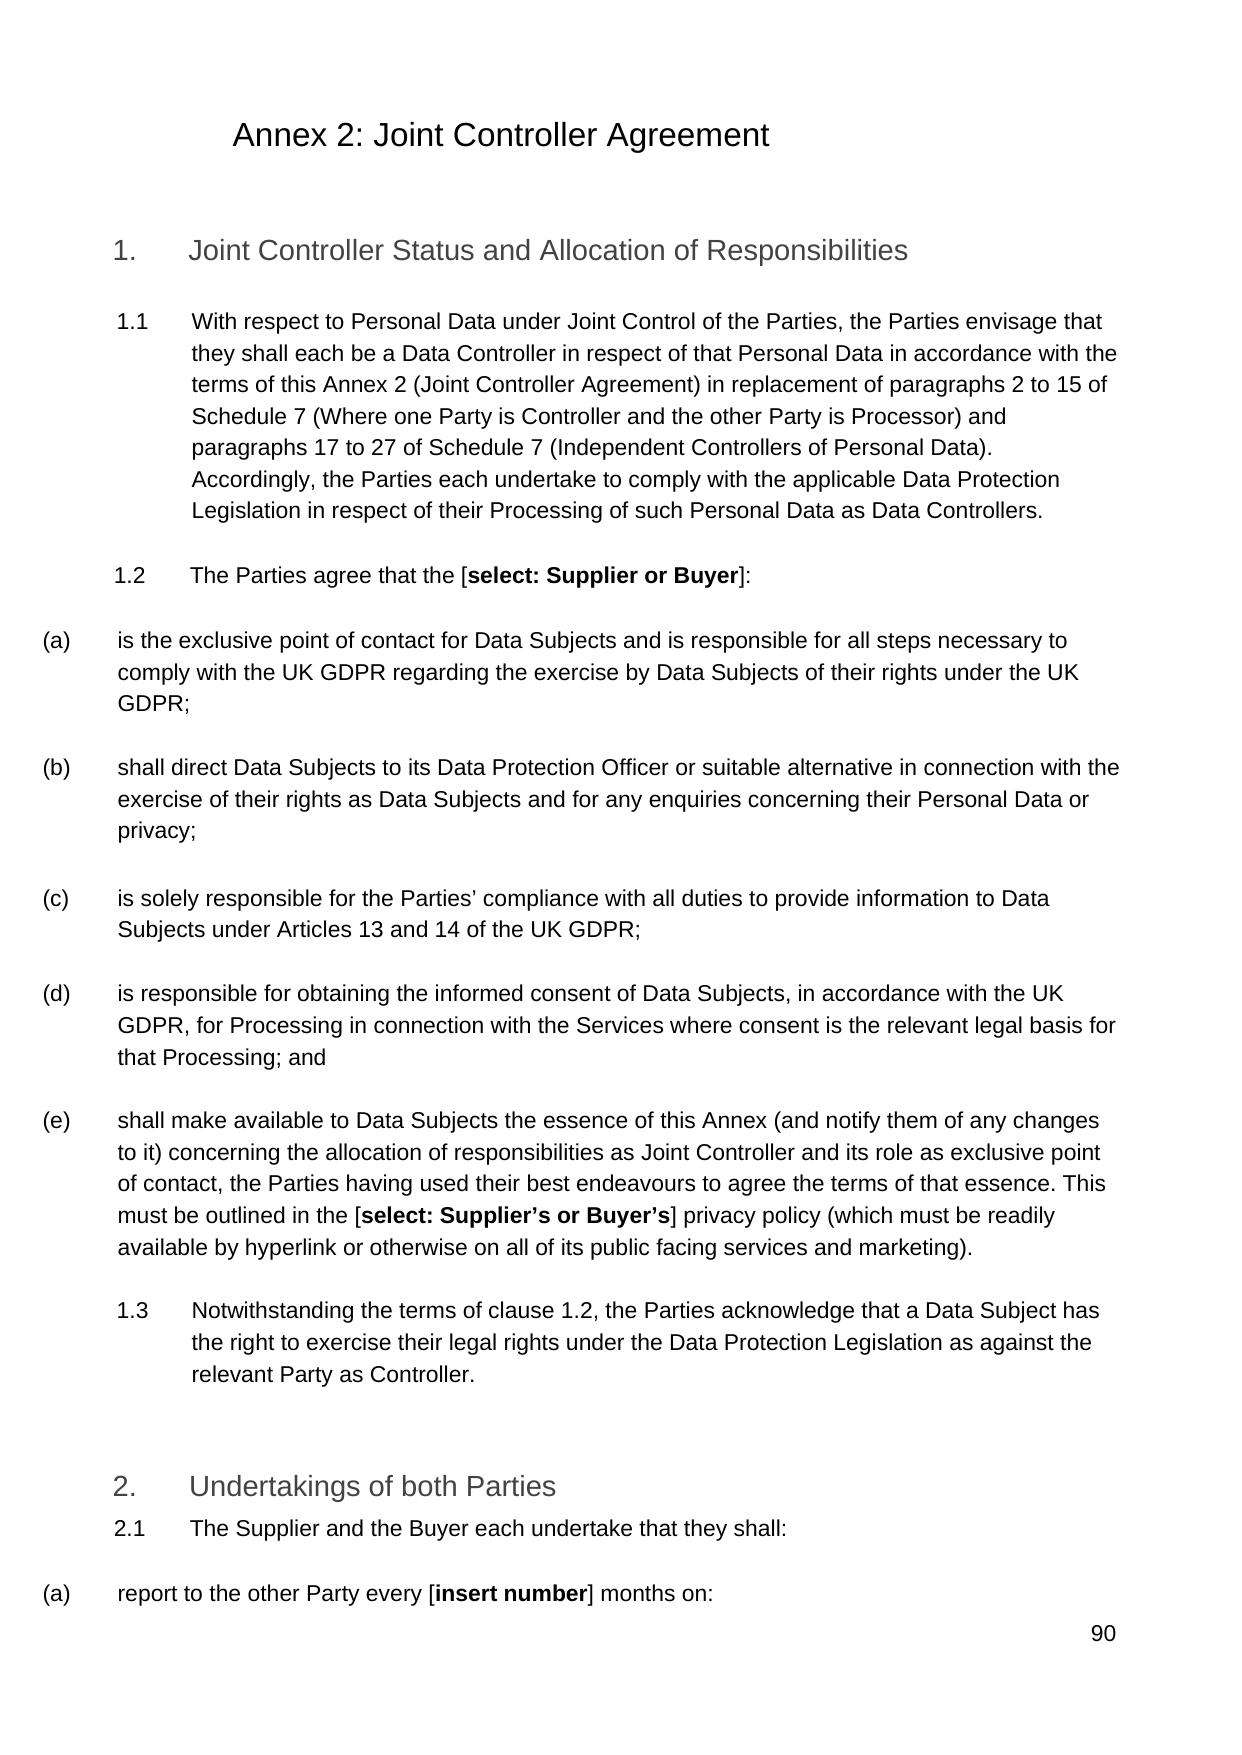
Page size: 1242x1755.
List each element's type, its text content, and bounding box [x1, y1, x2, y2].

text 1.1 With respect to Personal Data under Joint Control of the Parties, the Parties envisage that they shall each be a Data Controller in respect of that Personal Data in accordance with the terms of this Annex 2 (Joint Controller Agreement) in replacement of paragraphs 2 to 15 of Schedule 7 (Where one Party is Controller and the other Party is Processor) and paragraphs 17 to 27 of Schedule 7 (Independent Controllers of Personal Data). Accordingly, the Parties each undertake to comply with the applicable Data Protection Legislation in respect of their Processing of such Personal Data as Data Controllers. [116, 308, 1121, 524]
list is solely responsible for the Parties’ compliance with all duties to provide information to Data Subjects under Articles 13 and 14 of the UK GDPR; [42, 885, 1121, 943]
list shall direct Data Subjects to its Data Protection Officer or suitable alternative in connection with the exercise of their rights as Data Subjects and for any enquiries concerning their Personal Data or privacy; [42, 754, 1121, 843]
list is responsible for obtaining the informed consent of Data Subjects, in accordance with the UK GDPR, for Processing in connection with the Services where consent is the relevant legal basis for that Processing; and [42, 980, 1121, 1070]
text 2.1 The Supplier and the Buyer each undertake that they shall: [0, 1514, 1122, 1542]
list shall make available to Data Subjects the essence of this Annex (and notify them of any changes to it) concerning the allocation of responsibilities as Joint Controller and its role as exclusive point of contact, the Parties having used their best endeavours to agree the terms of that essence. This must be outlined in the [select: Supplier’s or Buyer’s] privacy policy (which must be readily available by hyperlink or otherwise on all of its public facing services and marketing). [42, 1107, 1121, 1260]
subtitle Annex 2: Joint Controller Agreement [116, 116, 1122, 154]
subtitle 1. Joint Controller Status and Allocation of Responsibilities [0, 233, 1122, 266]
text 1.2 The Parties agree that the [select: Supplier or Buyer]: [0, 561, 1122, 589]
text 1.3 Notwithstanding the terms of clause 1.2, the Parties acknowledge that a Data Subject has the right to exercise their legal rights under the Data Protection Legislation as against the relevant Party as Controller. [116, 1297, 1121, 1387]
subtitle 2. Undertakings of both Parties [0, 1469, 1122, 1503]
list is the exclusive point of contact for Data Subjects and is responsible for all steps necessary to comply with the UK GDPR regarding the exercise by Data Subjects of their rights under the UK GDPR; [42, 627, 1121, 717]
list report to the other Party every [insert number] months on: [42, 1579, 1121, 1606]
